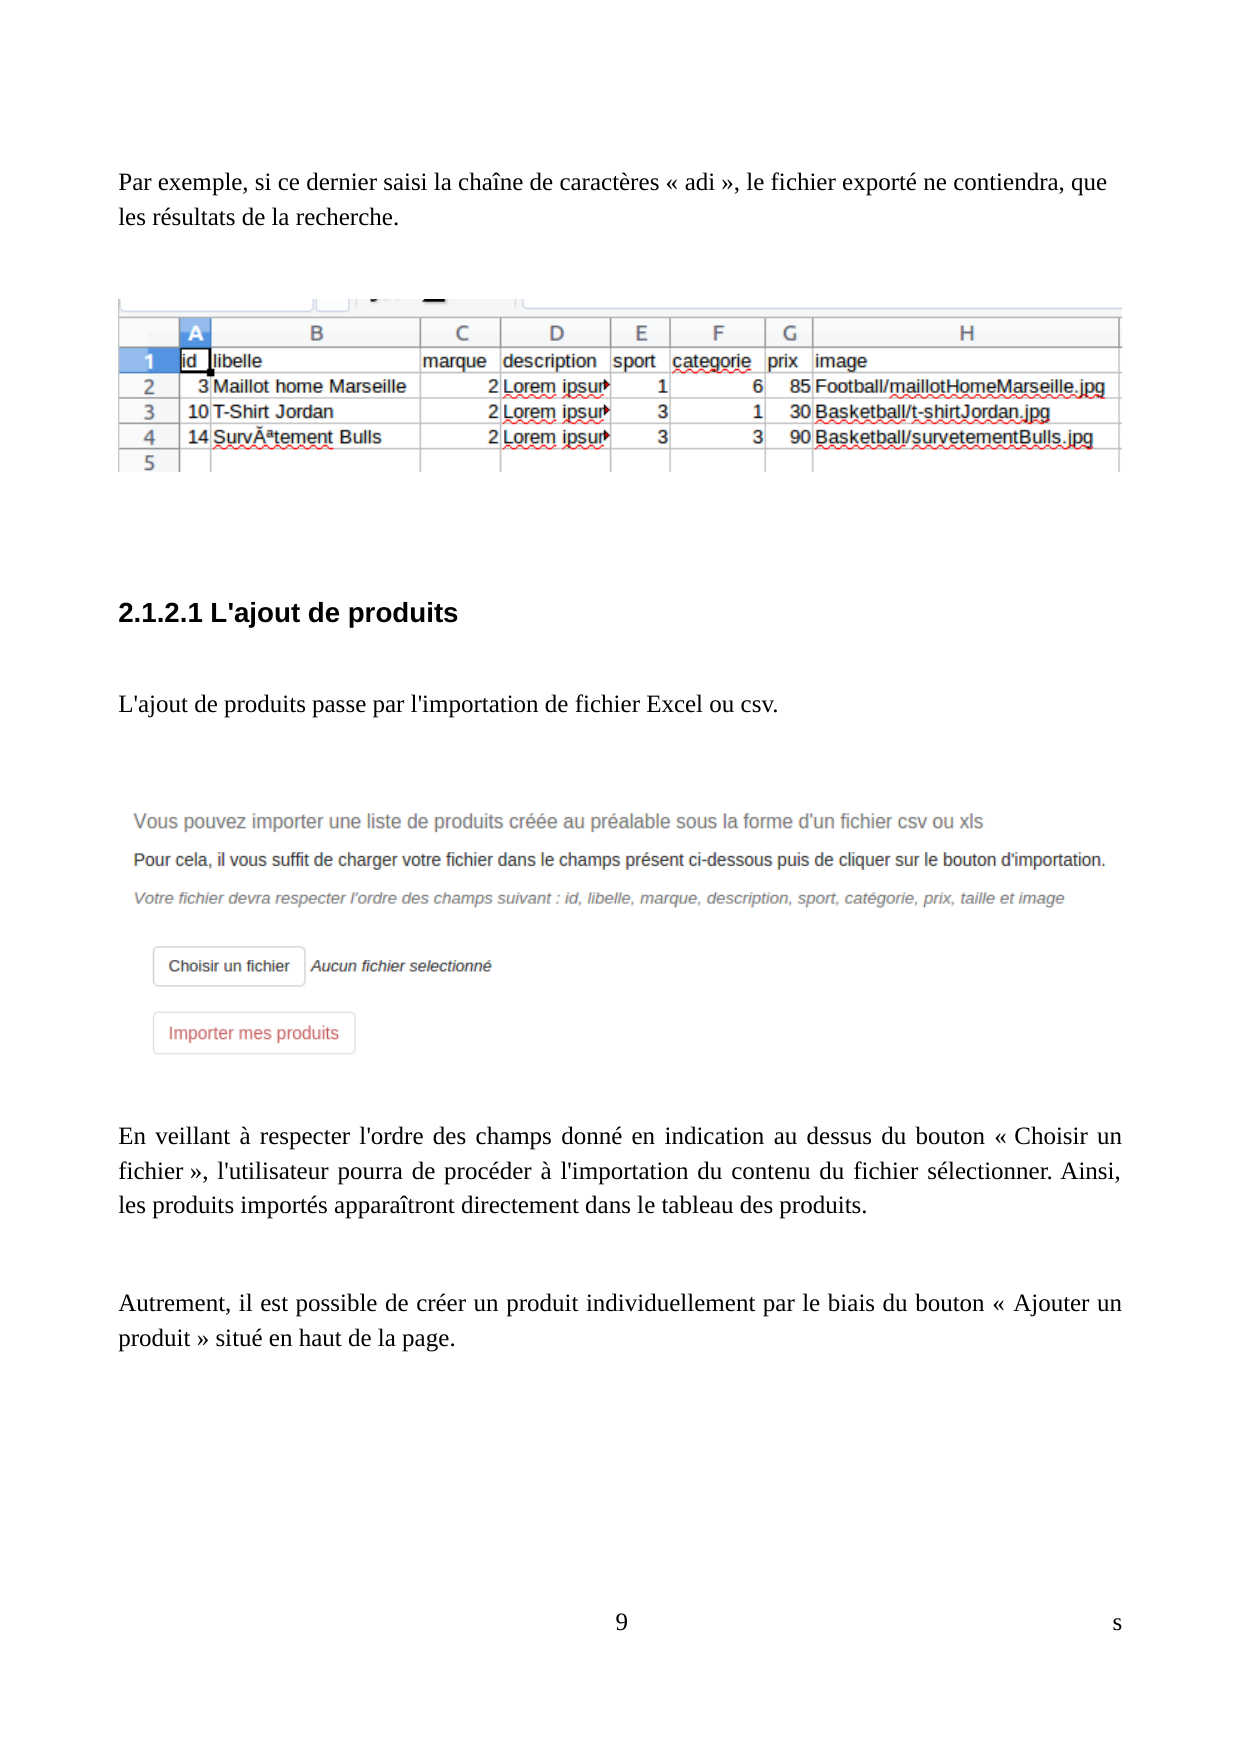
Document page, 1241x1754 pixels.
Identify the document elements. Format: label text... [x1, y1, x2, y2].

picture [118, 299, 1123, 472]
text En veillant à respecter l'ordre des champs donné en indication au dessus du bouton « Choisir un fichier », l'utilisateur pourra de procéder à l'importation du contenu du fichier sélectionner. Ainsi, les produits importés apparaîtront directement dans le tableau des produits. [118, 1121, 1122, 1219]
text L'ajout de produits passe par l'importation de fichier Excel ou csv. [118, 689, 1122, 718]
text Par exemple, si ce dernier saisi la chaîne de caractères « adi », le fichier exporté ne contiendra, que les résultats de la recherche. [118, 167, 1122, 230]
text Autrement, il est possible de créer un produit individuellement par le biais du bouton « Ajouter un produit » situé en haut de la page. [118, 1288, 1122, 1352]
subtitle 2.1.2.1 L'ajout de produits [118, 596, 1122, 628]
picture [118, 787, 1123, 1067]
